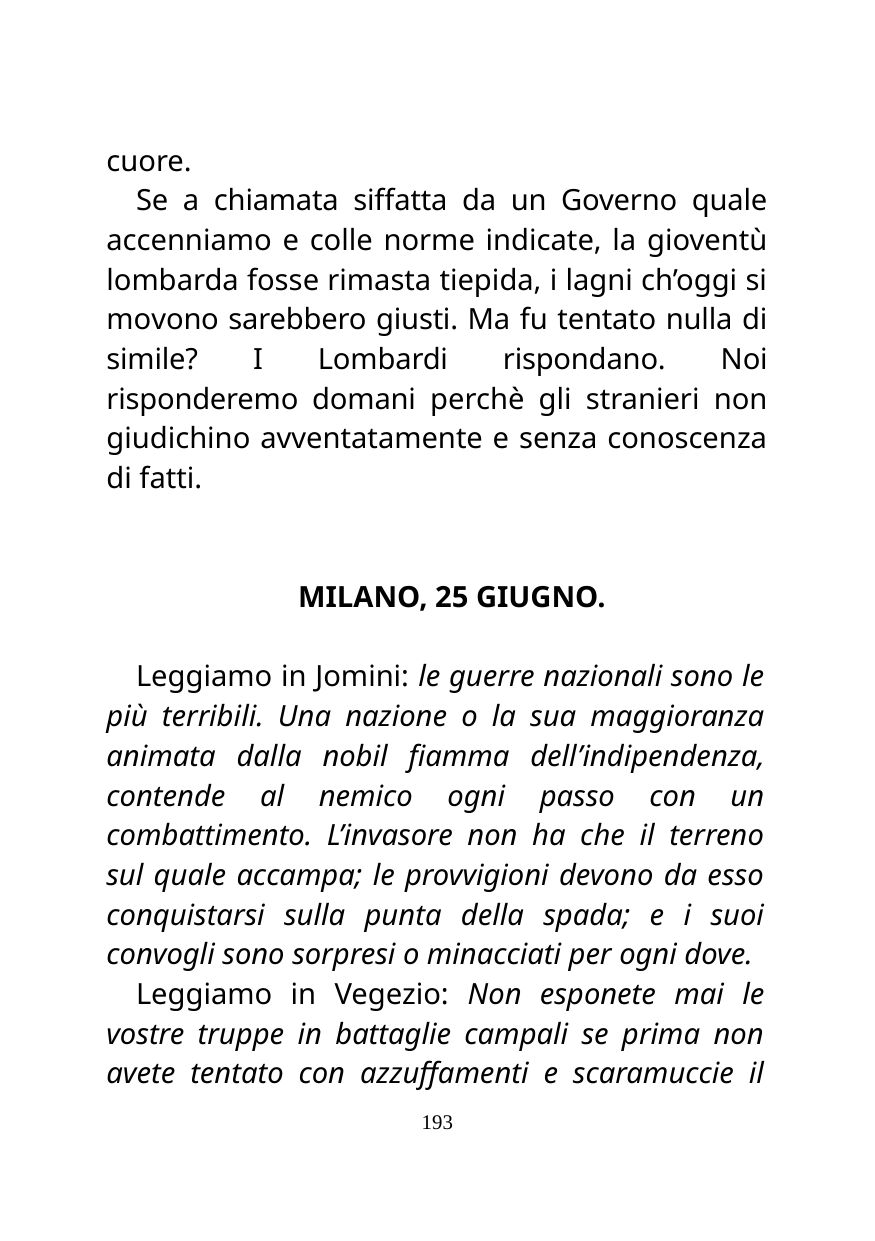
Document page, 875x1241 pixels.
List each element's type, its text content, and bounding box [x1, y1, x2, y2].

text Leggiamo in Jomini: le guerre nazionali sono le più terribili. Una nazione o la sua maggioranza animata dalla nobil fiamma dell’indipendenza, contende al nemico ogni passo con un combattimento. L’invasore non ha che il terreno sul quale accampa; le provvigioni devono da esso conquistarsi sulla punta della spada; e i suoi convogli sono sorpresi o minacciati per ogni dove. [106, 656, 768, 973]
text cuore. [106, 140, 768, 179]
text MILANO, 25 GIUGNO. [106, 576, 768, 616]
text Se a chiamata siffatta da un Governo quale accenniamo e colle norme indicate, la gioventù lombarda fosse rimasta tiepida, i lagni ch’oggi si movono sarebbero giusti. Ma fu tentato nulla di simile? I Lombardi rispondano. Noi risponderemo domani perchè gli stranieri non giudichino avventatamente e senza conoscenza di fatti. [106, 179, 768, 497]
text Leggiamo in Vegezio: Non esponete mai le vostre truppe in battaglie campali se prima non avete tentato con azzuffamenti e scaramuccie il [106, 973, 768, 1092]
